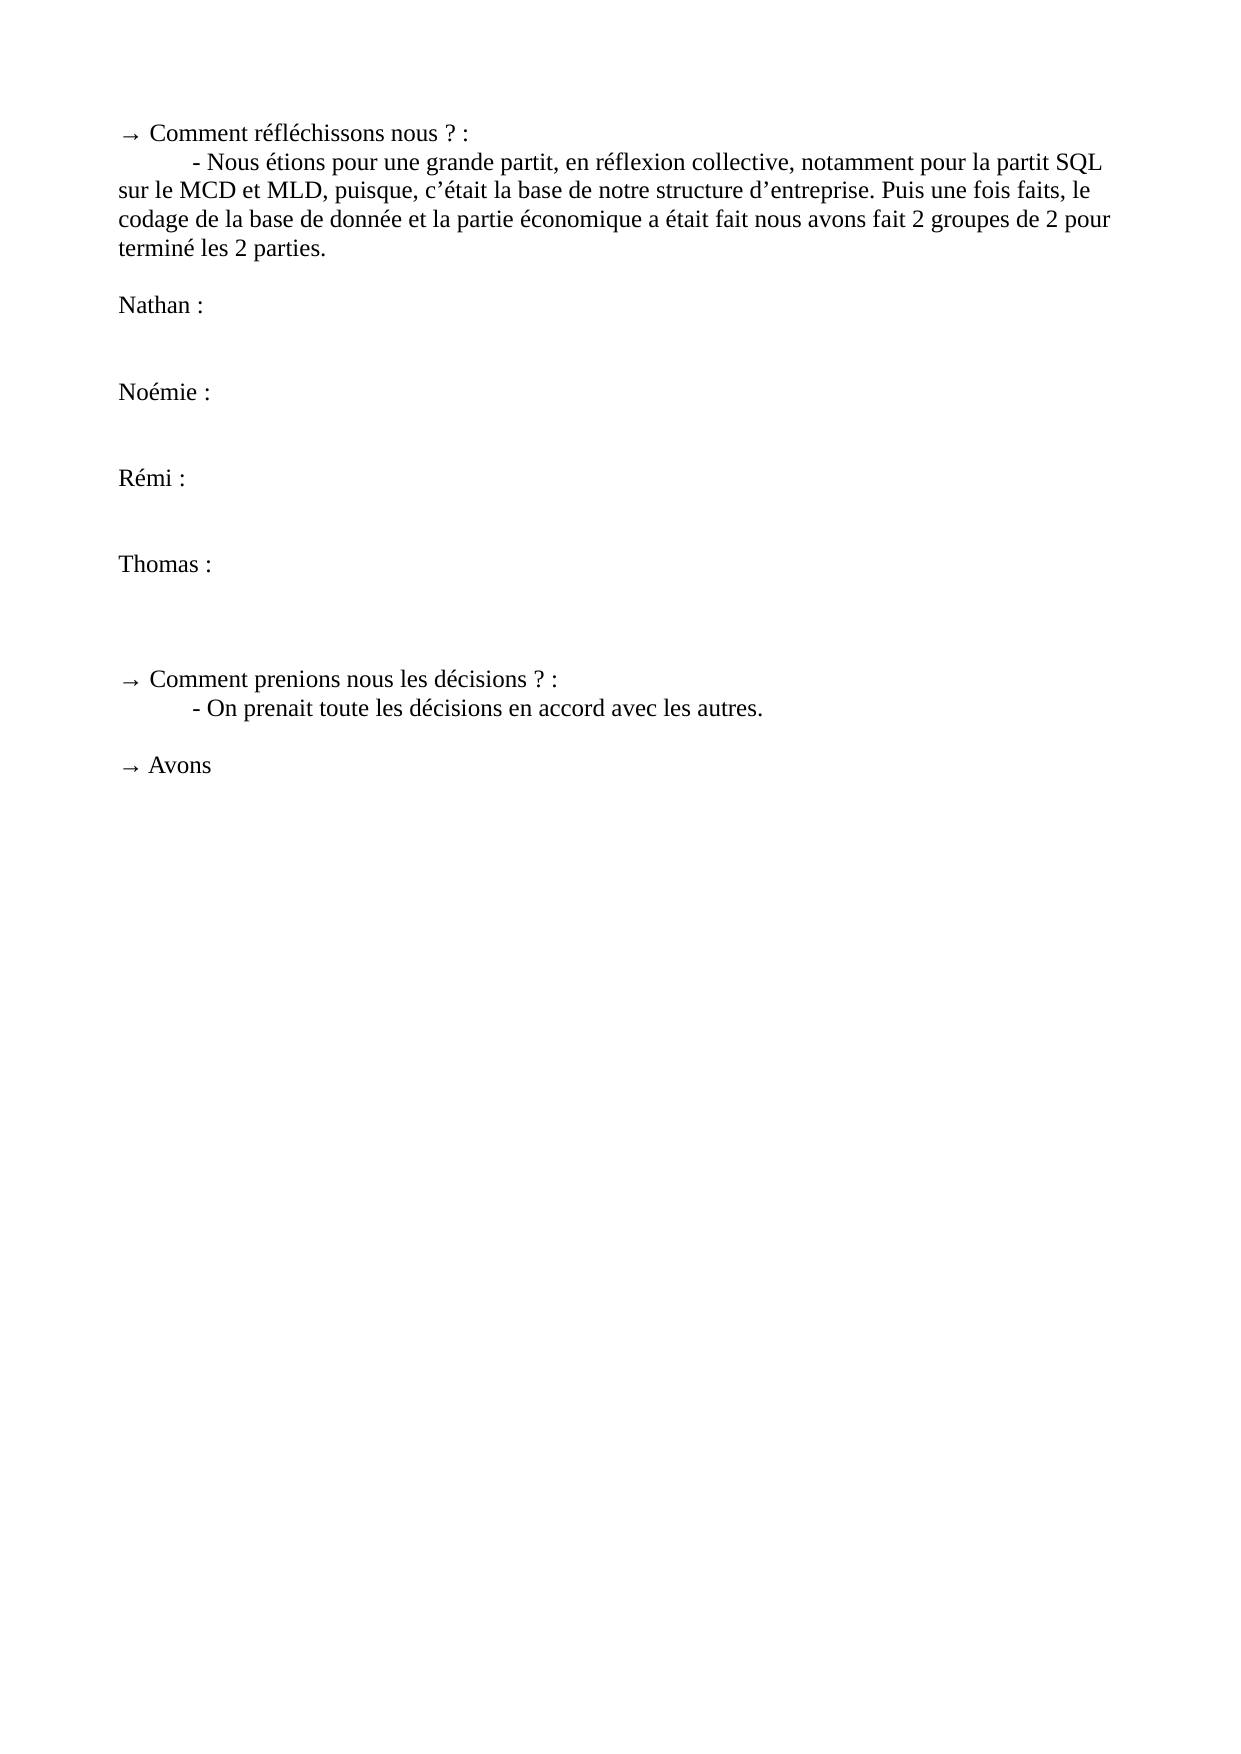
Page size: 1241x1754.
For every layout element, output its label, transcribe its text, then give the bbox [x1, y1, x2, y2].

text → Comment réfléchissons nous ? : [118, 118, 1122, 147]
text → Comment prenions nous les décisions ? : [118, 664, 1122, 693]
text - Nous étions pour une grande partit, en réflexion collective, notamment pour la partit SQL sur le MCD et MLD, puisque, c’était la base de notre structure d’entreprise. Puis une fois faits, le codage de la base de donnée et la partie économique a était fait nous avons fait 2 groupes de 2 pour terminé les 2 parties. [118, 147, 1122, 262]
text → Avons [118, 751, 1122, 779]
text Thomas : [118, 549, 1122, 578]
text Noémie : [118, 377, 1122, 406]
text Rémi : [118, 463, 1122, 492]
text Nathan : [118, 291, 1122, 319]
text - On prenait toute les décisions en accord avec les autres. [118, 693, 1122, 722]
